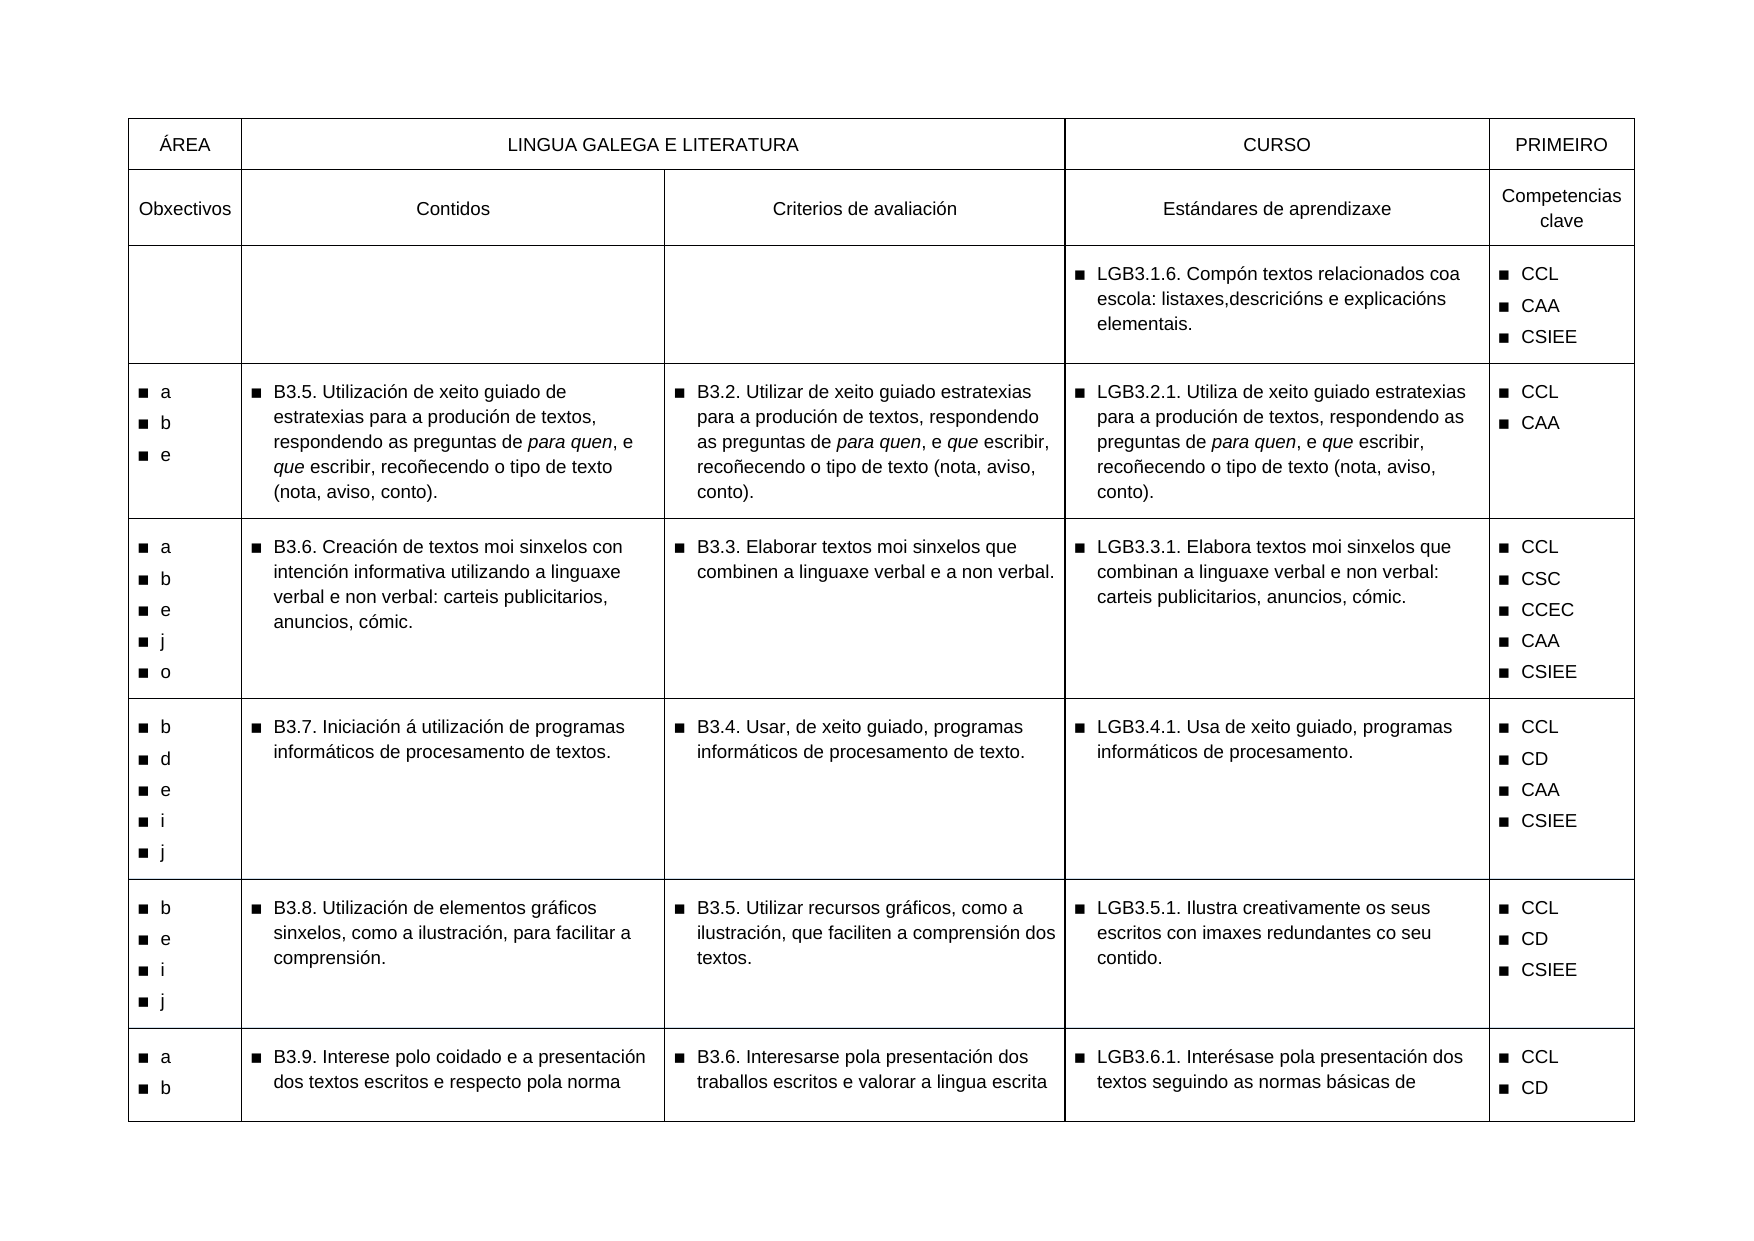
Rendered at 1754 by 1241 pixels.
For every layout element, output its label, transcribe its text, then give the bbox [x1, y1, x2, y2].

table_header LINGUA GALEGA E LITERATURA [242, 119, 1064, 169]
table_cell CCL CAA [1490, 364, 1634, 518]
table_cell CCL CD CAA CSIEE [1490, 699, 1634, 878]
table_cell B3.8. Utilización de elementos gráficos sinxelos, como a ilustración, para facilitar a comprensión. [242, 880, 664, 1027]
table_cell a b e [129, 364, 241, 518]
table_cell CCL CSC CCEC CAA CSIEE [1490, 519, 1634, 698]
table_cell Criterios de avaliación [665, 170, 1064, 245]
table_cell b e i j [129, 880, 241, 1027]
table_cell B3.9. Interese polo coidado e a presentación dos textos escritos e respecto pola norma [242, 1029, 664, 1121]
table_cell LGB3.4.1. Usa de xeito guiado, programas informáticos de procesamento. [1066, 699, 1489, 878]
table_header ÁREA [129, 119, 241, 169]
table_cell B3.4. Usar, de xeito guiado, programas informáticos de procesamento de texto. [665, 699, 1064, 878]
table_cell [242, 246, 664, 363]
table_cell LGB3.1.6. Compón textos relacionados coa escola: listaxes,descricións e explicacións elementais. [1066, 246, 1489, 363]
table_header CURSO [1066, 119, 1489, 169]
table_cell [665, 246, 1064, 363]
table_cell [129, 246, 241, 363]
table_cell B3.3. Elaborar textos moi sinxelos que combinen a linguaxe verbal e a non verbal. [665, 519, 1064, 698]
table_cell CCL CD CSIEE [1490, 880, 1634, 1027]
table_cell b d e i j [129, 699, 241, 878]
table_cell a b e i [129, 1029, 241, 1121]
table_cell Obxectivos [129, 170, 241, 245]
table_cell B3.6. Interesarse pola presentación dos traballos escritos e valorar a lingua escrita [665, 1029, 1064, 1121]
table_cell CCL CAA CSIEE [1490, 246, 1634, 363]
table_cell B3.7. Iniciación á utilización de programas informáticos de procesamento de textos. [242, 699, 664, 878]
table_cell B3.5. Utilización de xeito guiado de estratexias para a produción de textos, respondendo as preguntas de para quen, e que escribir, recoñecendo o tipo de texto (nota, aviso, conto). [242, 364, 664, 518]
table_cell B3.6. Creación de textos moi sinxelos con intención informativa utilizando a linguaxe verbal e non verbal: carteis publicitarios, anuncios, cómic. [242, 519, 664, 698]
table_cell CCL CD CAA [1490, 1029, 1634, 1121]
table_cell Contidos [242, 170, 664, 245]
table_cell Estándares de aprendizaxe [1066, 170, 1489, 245]
table_cell LGB3.3.1. Elabora textos moi sinxelos que combinan a linguaxe verbal e non verbal: carteis publicitarios, anuncios, cómic. [1066, 519, 1489, 698]
table_header PRIMEIRO [1490, 119, 1634, 169]
table_cell B3.2. Utilizar de xeito guiado estratexias para a produción de textos, respondendo as preguntas de para quen, e que escribir, recoñecendo o tipo de texto (nota, aviso, conto). [665, 364, 1064, 518]
table_cell LGB3.2.1. Utiliza de xeito guiado estratexias para a produción de textos, respondendo as preguntas de para quen, e que escribir, recoñecendo o tipo de texto (nota, aviso, conto). [1066, 364, 1489, 518]
table_cell LGB3.6.1. Interésase pola presentación dos textos seguindo as normas básicas de [1066, 1029, 1489, 1121]
table_cell Competencias clave [1490, 170, 1634, 245]
table_cell LGB3.5.1. Ilustra creativamente os seus escritos con imaxes redundantes co seu contido. [1066, 880, 1489, 1027]
table_cell B3.5. Utilizar recursos gráficos, como a ilustración, que faciliten a comprensión dos textos. [665, 880, 1064, 1027]
table_cell a b e j o [129, 519, 241, 698]
